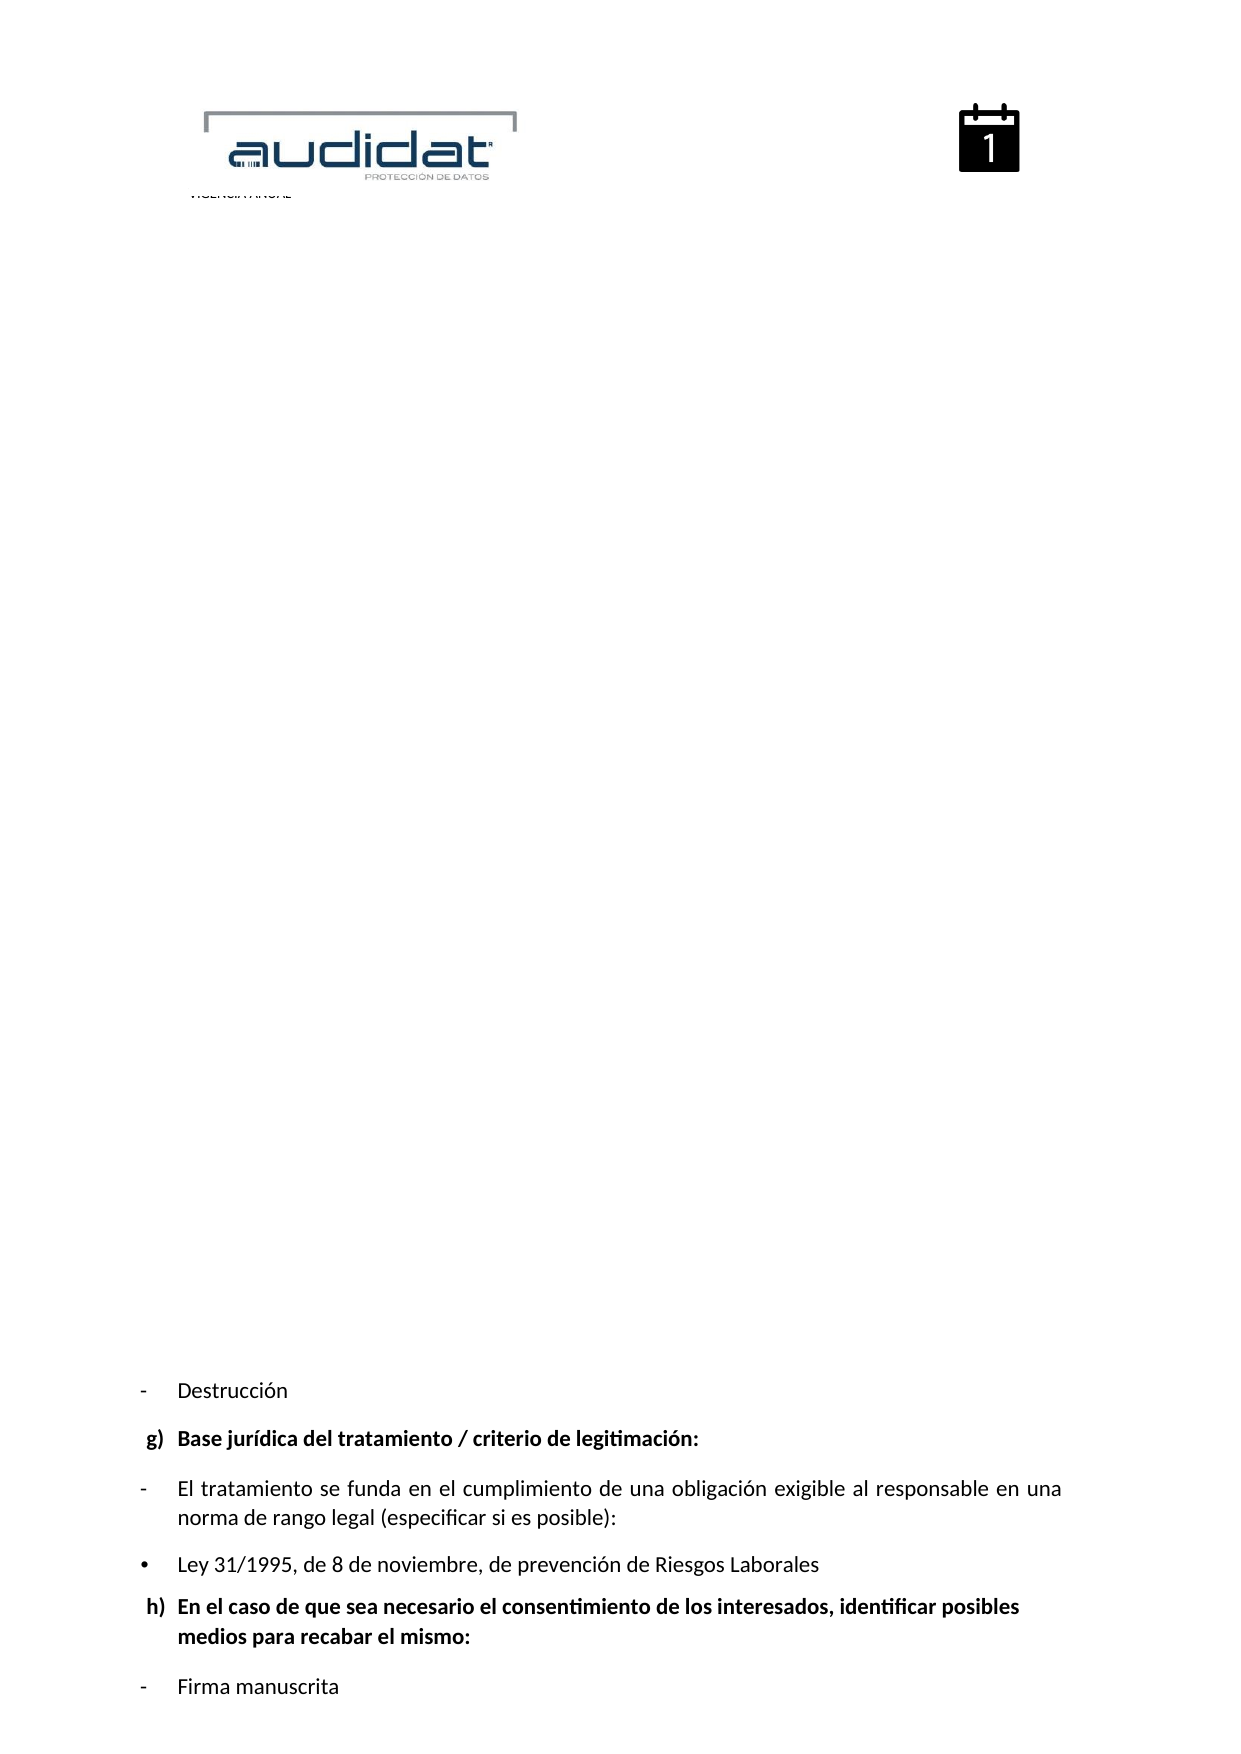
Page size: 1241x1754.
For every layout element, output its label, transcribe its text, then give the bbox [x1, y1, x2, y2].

list En el caso de que sea necesario el consentimiento de los interesados, identificar posibles medios para recabar el mismo: [146, 1592, 1064, 1650]
list Base jurídica del tratamiento / criterio de legitimación: [146, 1424, 1064, 1452]
list El tratamiento se funda en el cumplimiento de una obligación exigible al responsable en una norma de rango legal (especificar si es posible): [140, 1474, 1064, 1531]
list Firma manuscrita [140, 1672, 1064, 1700]
list Ley 31/1995, de 8 de noviembre, de prevención de Riesgos Laborales [140, 1551, 1064, 1578]
list Destrucción [140, 1376, 1064, 1404]
